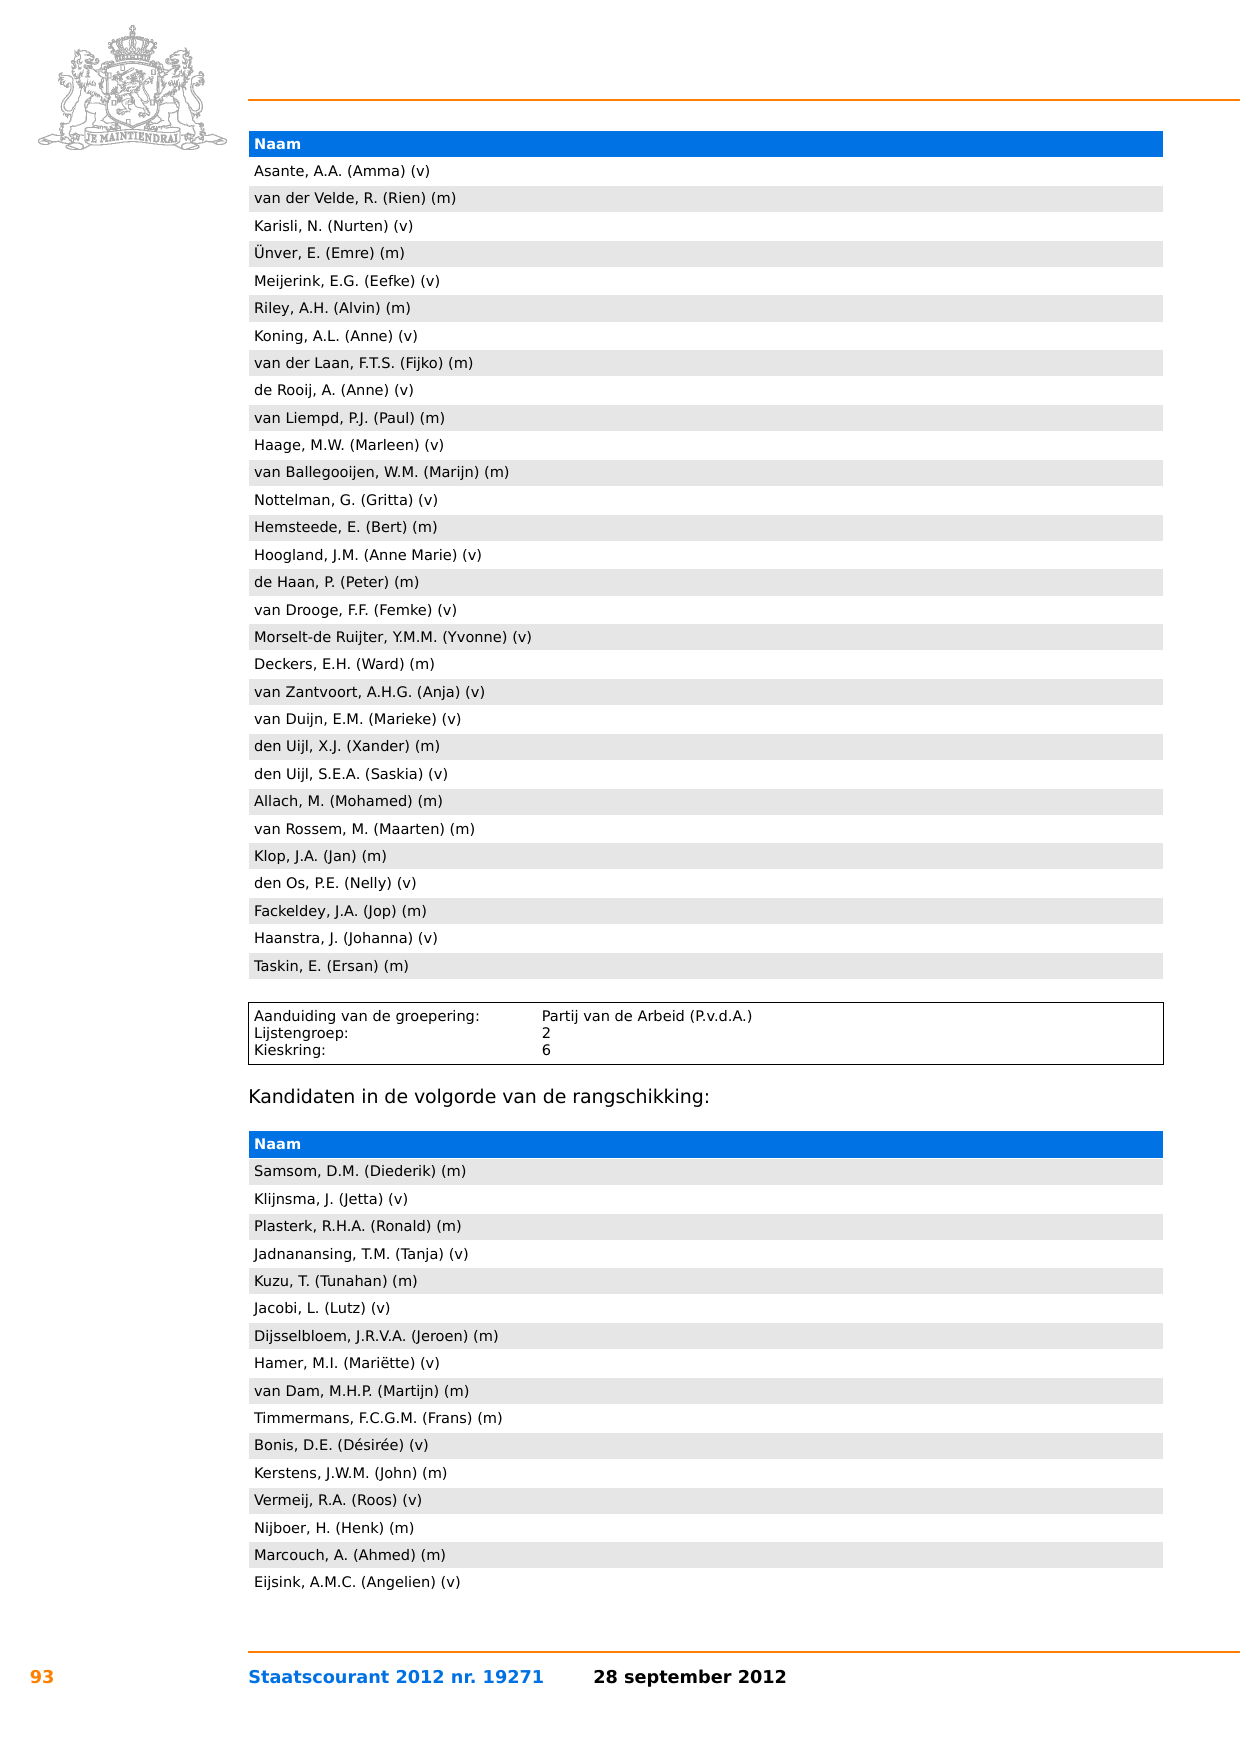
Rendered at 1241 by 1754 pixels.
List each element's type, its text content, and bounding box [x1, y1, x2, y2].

table_cell de Haan, P. (Peter) (m) [249, 569, 1163, 596]
table_header Naam [249, 1131, 1163, 1158]
table_cell Fackeldey, J.A. (Jop) (m) [249, 898, 1163, 924]
table_cell Marcouch, A. (Ahmed) (m) [249, 1542, 1163, 1568]
table_cell van Ballegooijen, W.M. (Marijn) (m) [249, 460, 1163, 486]
table_cell van Dam, M.H.P. (Martijn) (m) [249, 1378, 1163, 1404]
table_cell Vermeij, R.A. (Roos) (v) [249, 1488, 1163, 1514]
text Kandidaten in de volgorde van de rangschikking: [248, 1086, 1163, 1108]
table_cell de Rooij, A. (Anne) (v) [249, 378, 1163, 404]
table_cell Haanstra, J. (Johanna) (v) [249, 925, 1163, 952]
table_cell Lijstengroep: [249, 1025, 536, 1042]
table_cell Klijnsma, J. (Jetta) (v) [249, 1186, 1163, 1212]
table_cell Deckers, E.H. (Ward) (m) [249, 651, 1163, 678]
table_cell Nottelman, G. (Gritta) (v) [249, 487, 1163, 513]
table_cell Asante, A.A. (Amma) (v) [249, 158, 1163, 185]
table_cell den Os, P.E. (Nelly) (v) [249, 871, 1163, 897]
table_cell Jacobi, L. (Lutz) (v) [249, 1296, 1163, 1322]
table_cell Allach, M. (Mohamed) (m) [249, 789, 1163, 815]
table_cell Kerstens, J.W.M. (John) (m) [249, 1460, 1163, 1486]
table_cell Kuzu, T. (Tunahan) (m) [249, 1268, 1163, 1294]
table_cell Taskin, E. (Ersan) (m) [249, 953, 1163, 979]
table_cell van Zantvoort, A.H.G. (Anja) (v) [249, 679, 1163, 705]
table_cell Meijerink, E.G. (Eefke) (v) [249, 268, 1163, 294]
table_cell Hemsteede, E. (Bert) (m) [249, 515, 1163, 541]
table_cell Koning, A.L. (Anne) (v) [249, 323, 1163, 349]
table_cell van der Laan, F.T.S. (Fijko) (m) [249, 350, 1163, 376]
table_header Naam [249, 131, 1163, 157]
table_cell Karisli, N. (Nurten) (v) [249, 213, 1163, 239]
table_cell Morselt-de Ruijter, Y.M.M. (Yvonne) (v) [249, 624, 1163, 650]
table_cell van Drooge, F.F. (Femke) (v) [249, 597, 1163, 623]
table_cell Bonis, D.E. (Désirée) (v) [249, 1433, 1163, 1459]
table_cell den Uijl, X.J. (Xander) (m) [249, 734, 1163, 760]
table_cell Ünver, E. (Emre) (m) [249, 241, 1163, 267]
table_cell Kieskring: [249, 1042, 536, 1063]
table_cell 6 [536, 1042, 804, 1063]
table_cell Klop, J.A. (Jan) (m) [249, 843, 1163, 869]
table_cell Haage, M.W. (Marleen) (v) [249, 432, 1163, 459]
table_cell van der Velde, R. (Rien) (m) [249, 186, 1163, 212]
table_cell [804, 1042, 1163, 1063]
table_cell Eijsink, A.M.C. (Angelien) (v) [249, 1570, 1163, 1596]
table_cell Hamer, M.I. (Mariëtte) (v) [249, 1350, 1163, 1377]
picture [38, 25, 227, 150]
table_cell Riley, A.H. (Alvin) (m) [249, 295, 1163, 322]
table_cell van Liempd, P.J. (Paul) (m) [249, 405, 1163, 431]
table_cell van Duijn, E.M. (Marieke) (v) [249, 706, 1163, 733]
table_cell Nijboer, H. (Henk) (m) [249, 1515, 1163, 1541]
table_cell 2 [536, 1025, 804, 1042]
table_cell Dijsselbloem, J.R.V.A. (Jeroen) (m) [249, 1323, 1163, 1349]
table_cell Plasterk, R.H.A. (Ronald) (m) [249, 1214, 1163, 1240]
table_cell [804, 1025, 1163, 1042]
table_cell den Uijl, S.E.A. (Saskia) (v) [249, 761, 1163, 787]
table_cell Jadnanansing, T.M. (Tanja) (v) [249, 1241, 1163, 1267]
table_cell Samsom, D.M. (Diederik) (m) [249, 1159, 1163, 1185]
table_cell Hoogland, J.M. (Anne Marie) (v) [249, 542, 1163, 568]
table_header Aanduiding van de groepering: [249, 1003, 536, 1025]
table_cell Timmermans, F.C.G.M. (Frans) (m) [249, 1405, 1163, 1432]
table_header Partij van de Arbeid (P.v.d.A.) [536, 1003, 1163, 1025]
table_cell van Rossem, M. (Maarten) (m) [249, 816, 1163, 842]
